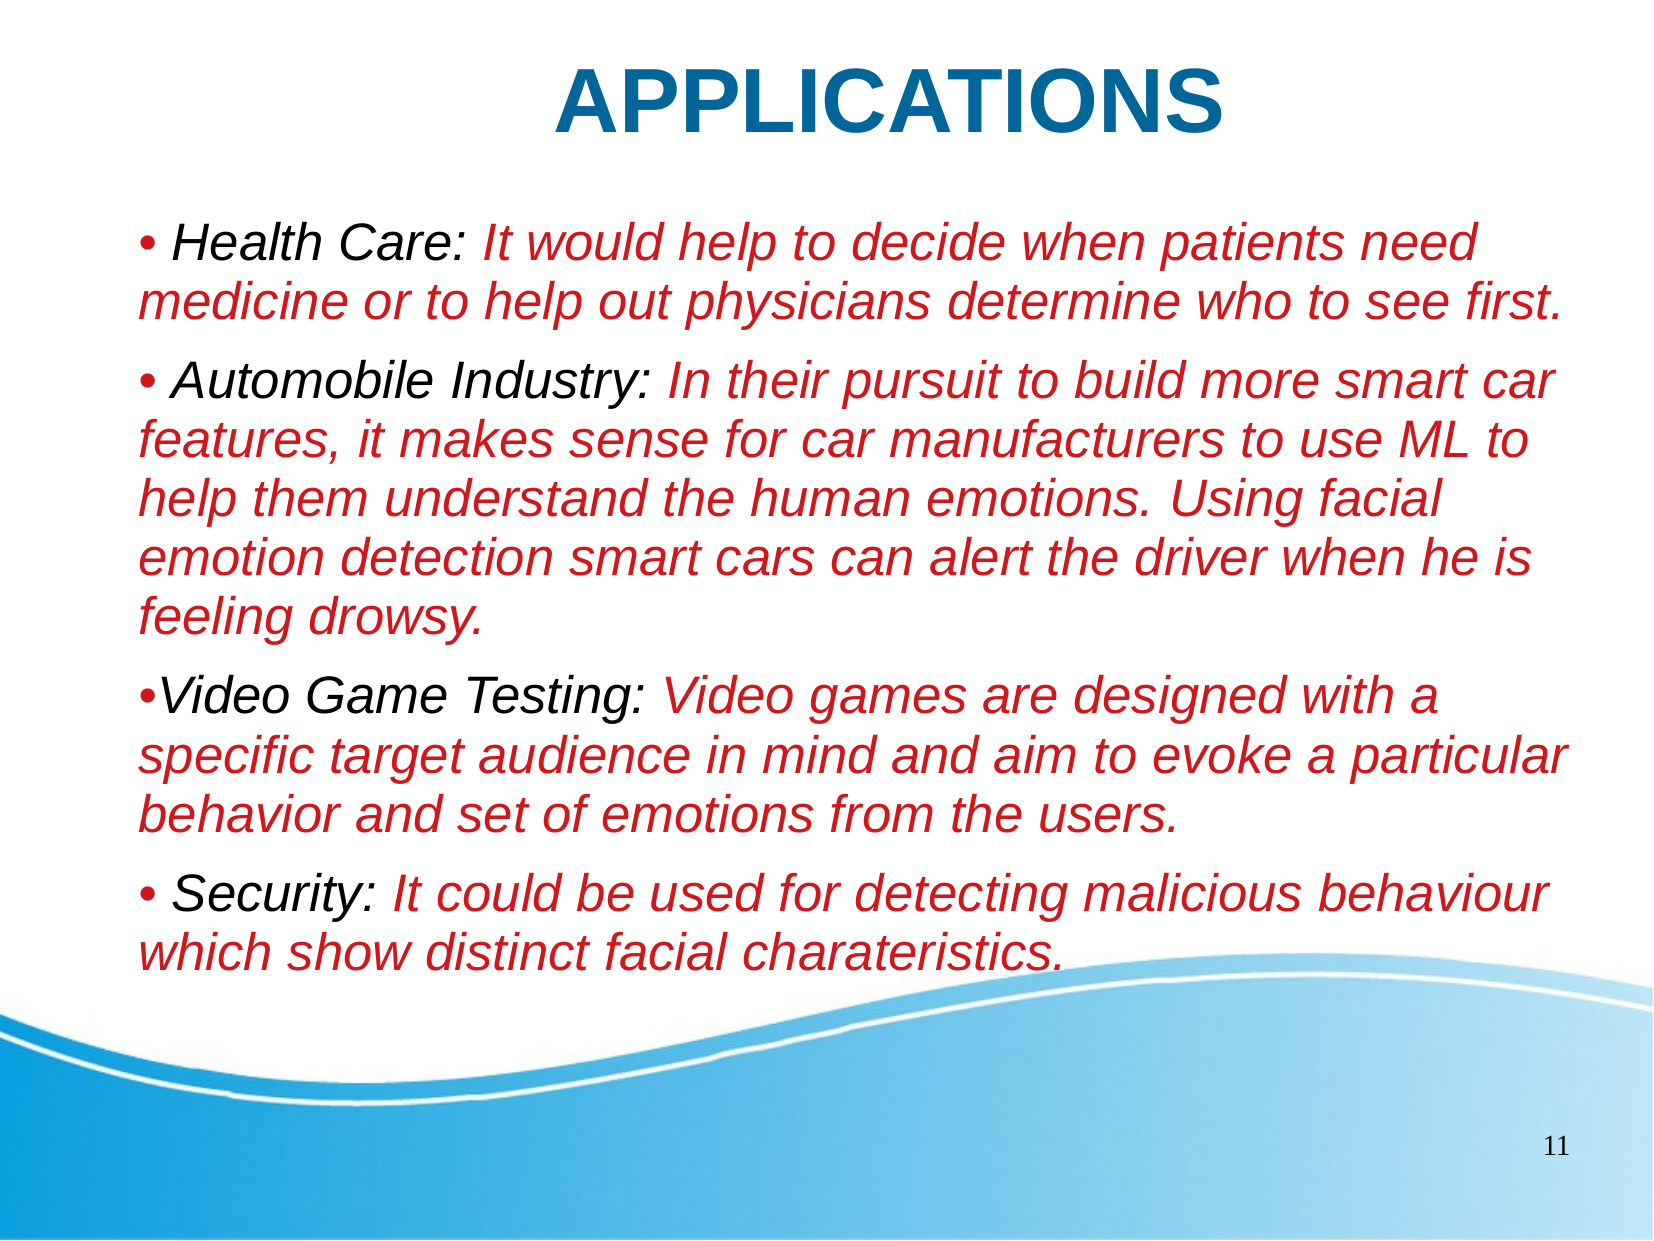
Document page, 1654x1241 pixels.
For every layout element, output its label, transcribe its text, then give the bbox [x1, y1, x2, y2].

title APPLICATIONS [82, 49, 1571, 154]
picture [0, 952, 1654, 1240]
list • Health Care: It would help to decide when patients need medicine or to help out physicians determine who to see first. • Automobile Industry: In their pursuit to build more smart car features, it makes sense for car manufacturers to use ML to help them understand the human emotions. Using facial emotion detection smart cars can alert the driver when he is feeling drowsy. •Video Game Testing: Video games are designed with a specific target audience in mind and aim to evoke a particular behavior and set of emotions from the users. • Security: It could be used for detecting malicious behaviour which show distinct facial charateristics. [82, 212, 1571, 1010]
